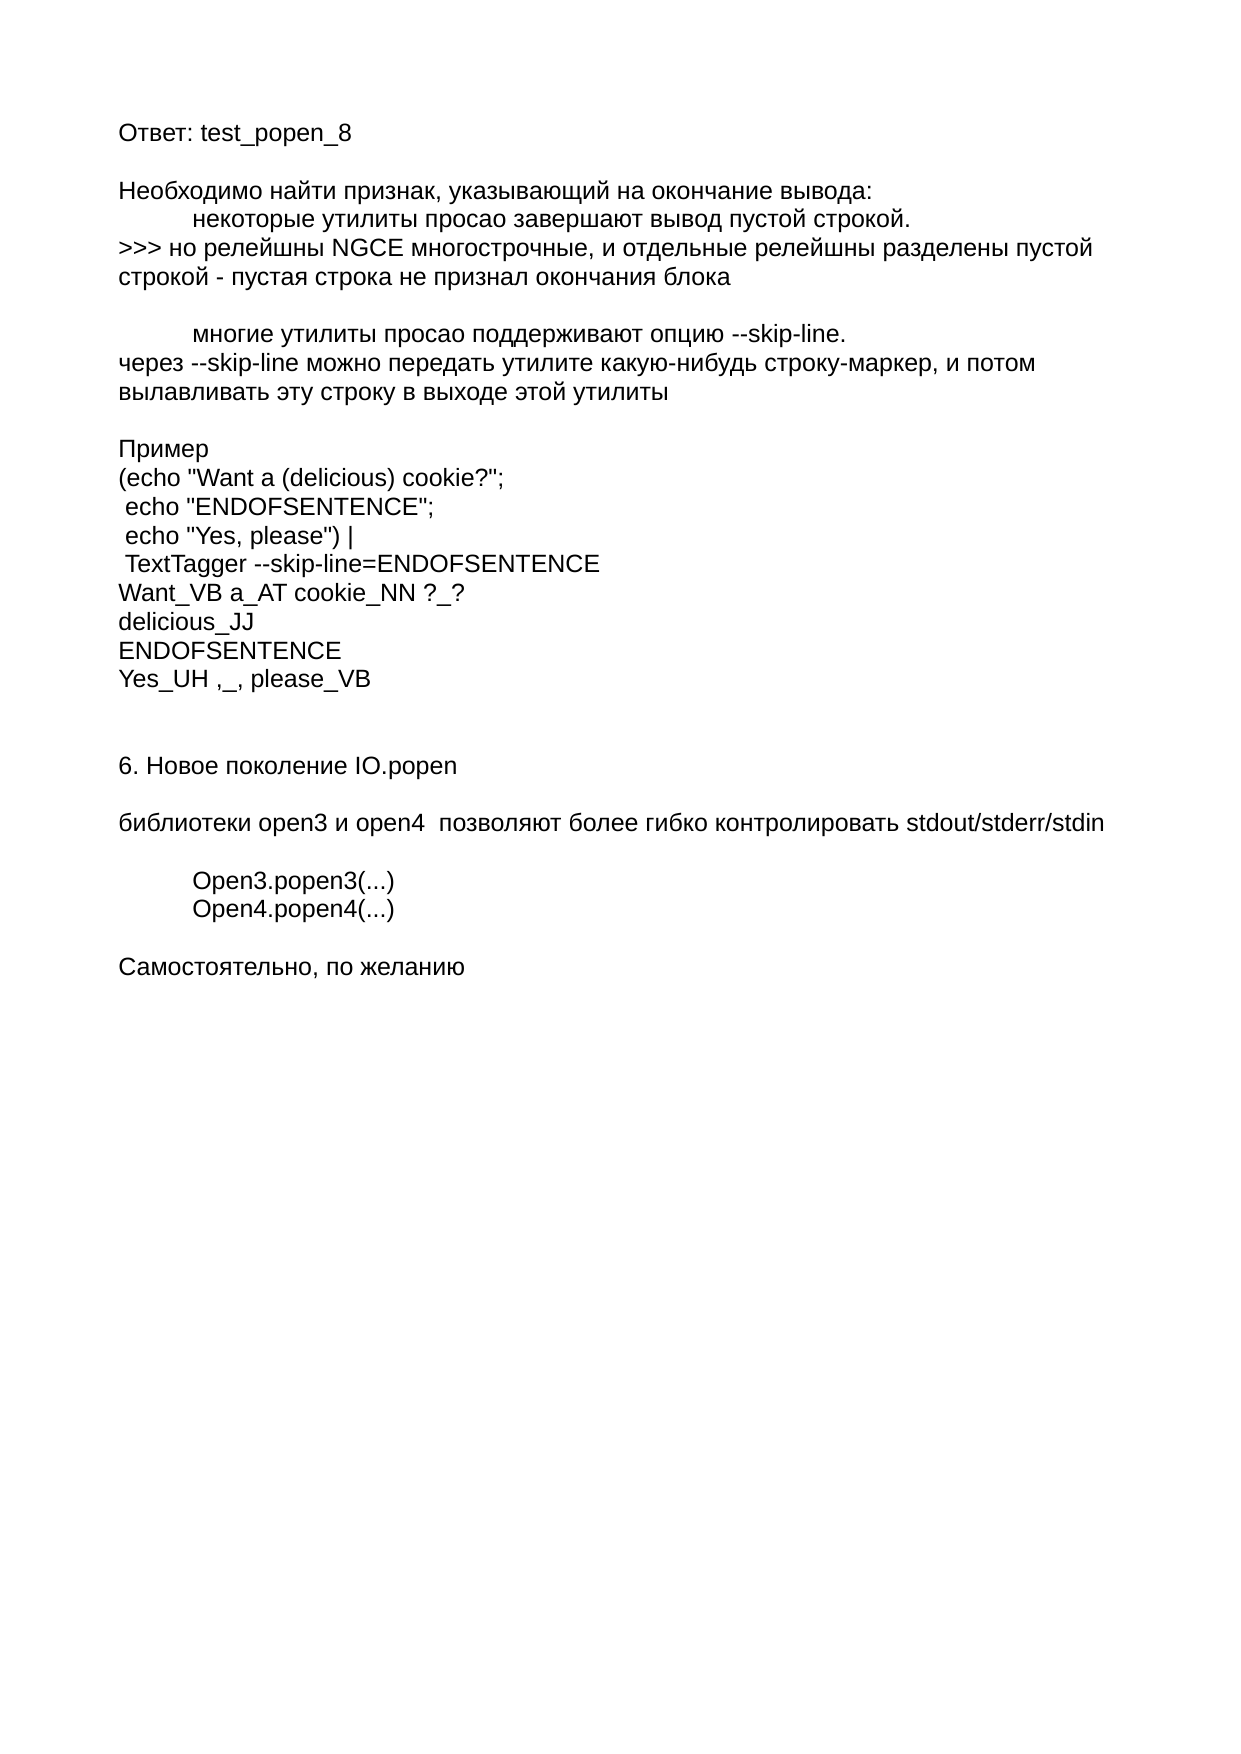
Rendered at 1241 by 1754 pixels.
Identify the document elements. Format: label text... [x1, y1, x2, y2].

text echo "Yes, please") | [118, 521, 1122, 549]
text библиотеки open3 и open4 позволяют более гибко контролировать stdout/stderr/stdin [118, 808, 1122, 837]
text Ответ: test_popen_8 [118, 118, 1122, 147]
text некоторые утилиты просао завершают вывод пустой строкой. [118, 204, 1122, 233]
text Пример [118, 434, 1122, 463]
text Open4.popen4(...) [118, 894, 1122, 923]
text >>> но релейшны NGCE многострочные, и отдельные релейшны разделены пустой строкой - пустая строка не признал окончания блока [118, 233, 1122, 291]
text ENDOFSENTENCE [118, 636, 1122, 664]
text TextTagger --skip-line=ENDOFSENTENCE [118, 549, 1122, 578]
text многие утилиты просао поддерживают опцию --skip-line. [118, 319, 1122, 348]
text Open3.popen3(...) [118, 866, 1122, 894]
text через --skip-line можно передать утилите какую-нибудь строку-маркер, и потом вылавливать эту строку в выходе этой утилиты [118, 348, 1122, 406]
text 6. Новое поколение IO.popen [118, 751, 1122, 779]
text echo "ENDOFSENTENCE"; [118, 492, 1122, 521]
text Want_VB a_AT cookie_NN ?_? [118, 578, 1122, 607]
text delicious_JJ [118, 607, 1122, 636]
text (echo "Want a (delicious) cookie?"; [118, 463, 1122, 492]
text Самостоятельно, по желанию [118, 952, 1122, 981]
text Необходимо найти признак, указывающий на окончание вывода: [118, 176, 1122, 204]
text Yes_UH ,_, please_VB [118, 664, 1122, 693]
